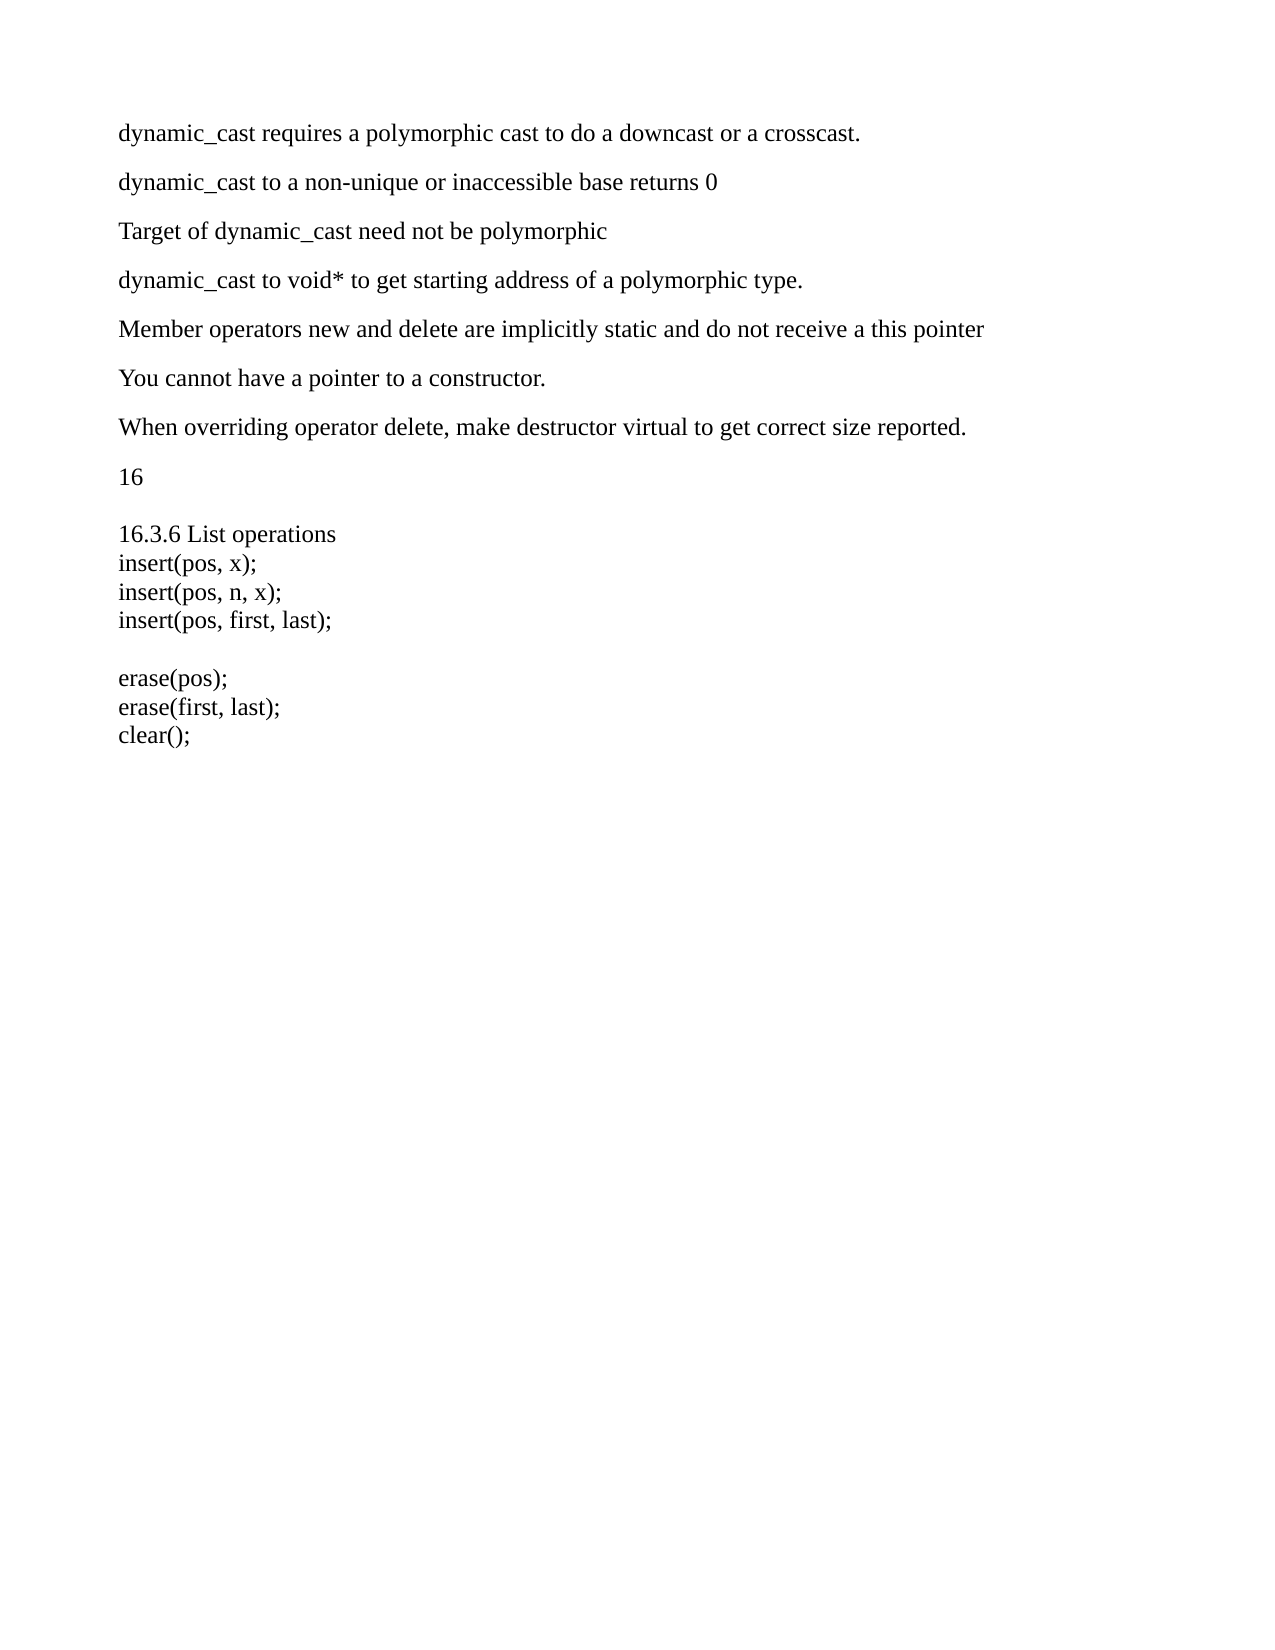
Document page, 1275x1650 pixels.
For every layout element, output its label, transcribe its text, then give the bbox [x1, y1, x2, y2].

text insert(pos, x); [118, 548, 1157, 577]
text insert(pos, n, x); [118, 577, 1157, 605]
text Target of dynamic_cast need not be polymorphic [118, 216, 1157, 245]
text 16.3.6 List operations [118, 519, 1157, 548]
text dynamic_cast to a non-unique or inaccessible base returns 0 [118, 167, 1157, 196]
text 16 [118, 462, 1157, 490]
text insert(pos, first, last); [118, 605, 1157, 634]
text dynamic_cast to void* to get starting address of a polymorphic type. [118, 265, 1157, 294]
text erase(first, last); [118, 692, 1157, 720]
text erase(pos); [118, 663, 1157, 692]
text When overriding operator delete, make destructor virtual to get correct size reported. [118, 412, 1157, 441]
text clear(); [118, 720, 1157, 749]
text dynamic_cast requires a polymorphic cast to do a downcast or a crosscast. [118, 118, 1157, 147]
text You cannot have a pointer to a constructor. [118, 363, 1157, 392]
text Member operators new and delete are implicitly static and do not receive a this pointer [118, 314, 1157, 343]
